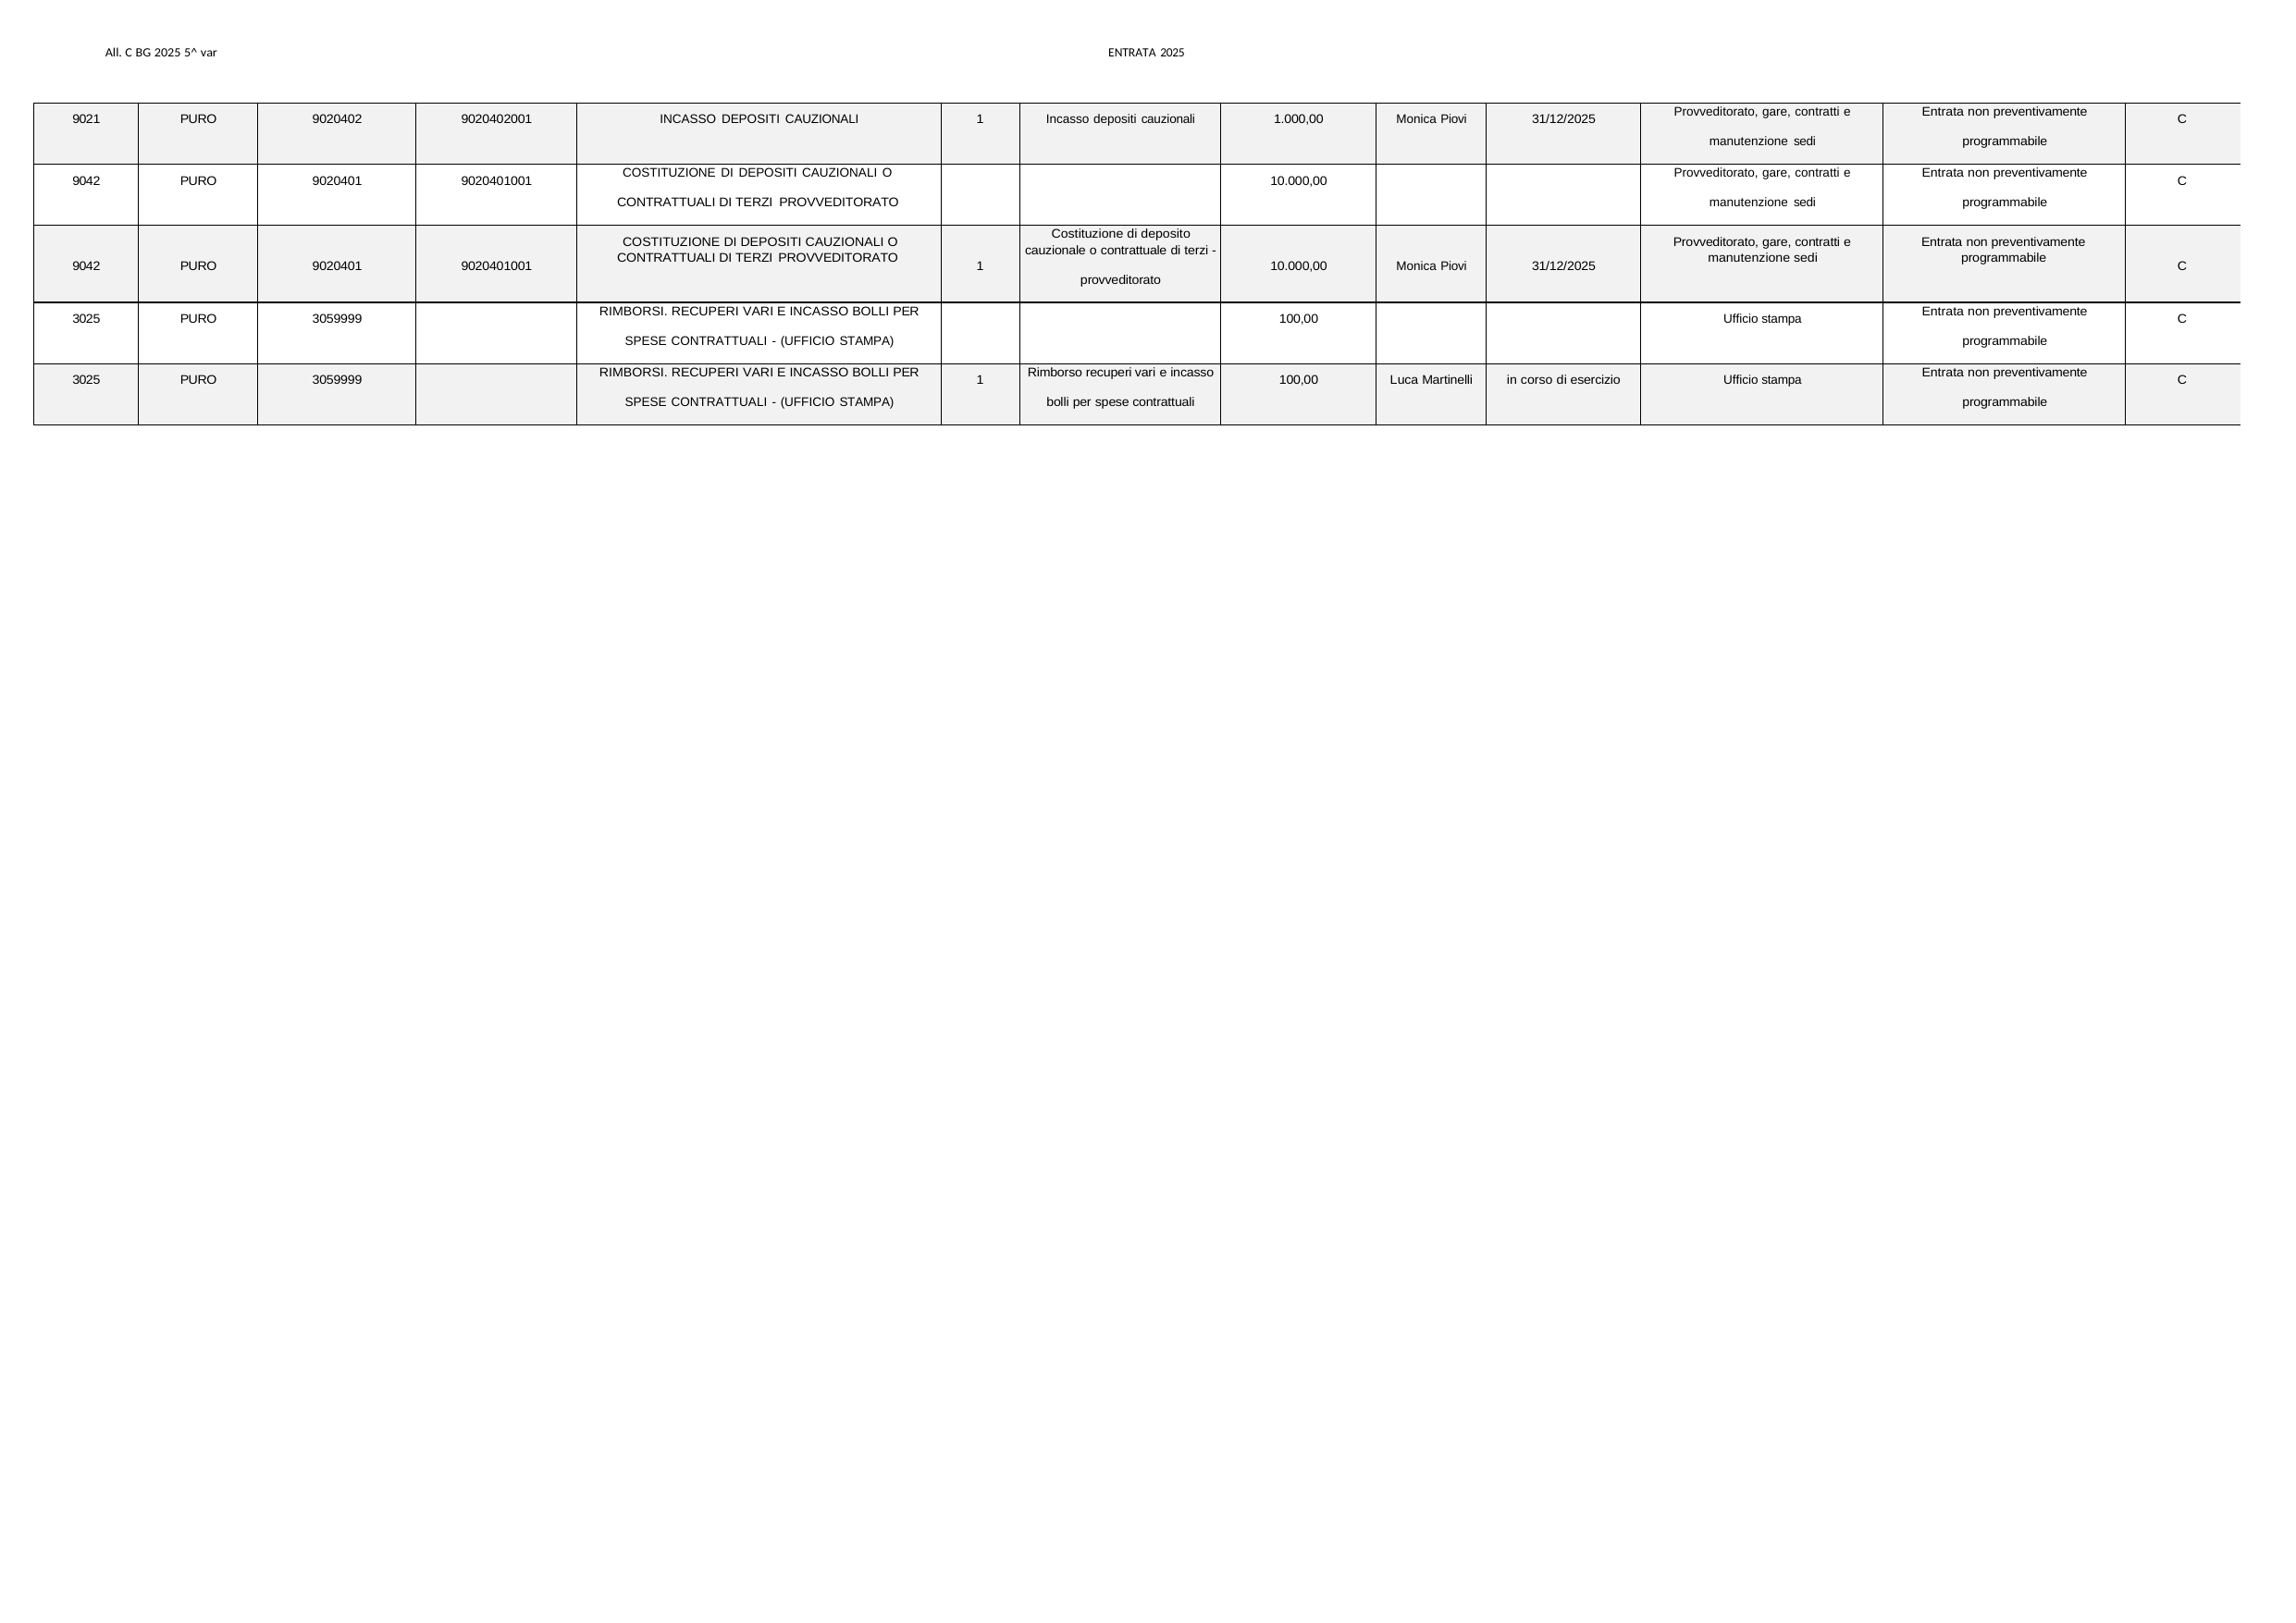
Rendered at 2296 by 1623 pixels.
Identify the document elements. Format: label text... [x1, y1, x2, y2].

table_cell Provveditorato, gare, contratti e manutenzione sedi [1641, 104, 1882, 164]
table_cell Entrata non preventivamente programmabile [1883, 303, 2125, 363]
table_cell COSTITUZIONE DI DEPOSITI CAUZIONALI O CONTRATTUALI DI TERZI PROVVEDITORATO [577, 165, 941, 225]
table_cell PURO [139, 104, 257, 164]
table_cell 9020401 [258, 165, 415, 225]
table_cell 9021 [34, 104, 138, 164]
table_cell 9042 [34, 226, 138, 301]
table_cell 31/12/2025 [1487, 104, 1640, 164]
table_cell Ufficio stampa [1641, 364, 1882, 424]
table_cell [416, 303, 576, 363]
table_cell PURO [139, 226, 257, 301]
table_cell Entrata non preventivamente programmabile [1883, 104, 2125, 164]
table_cell 10.000,00 [1221, 226, 1376, 301]
table_cell Luca Martinelli [1376, 364, 1486, 424]
table_cell 1 [942, 364, 1019, 424]
table_cell 9042 [34, 165, 138, 225]
table_cell 9020401001 [416, 226, 576, 301]
table_cell Monica Piovi [1376, 226, 1486, 301]
table_cell Ufficio stampa [1641, 303, 1882, 363]
table_cell 1 [942, 226, 1019, 301]
table_cell [1376, 165, 1486, 225]
table_cell [942, 303, 1019, 363]
table_cell Rimborso recuperi vari e incasso bolli per spese contrattuali [1020, 364, 1220, 424]
table_cell C [2126, 303, 2240, 363]
table_cell INCASSO DEPOSITI CAUZIONALI [577, 104, 941, 164]
table_cell [416, 364, 576, 424]
table_cell Provveditorato, gare, contratti e manutenzione sedi [1641, 165, 1882, 225]
table_cell 100,00 [1221, 303, 1376, 363]
table_cell Incasso depositi cauzionali [1020, 104, 1220, 164]
table_cell [1020, 303, 1220, 363]
table_cell 1 [942, 104, 1019, 164]
table_cell 31/12/2025 [1487, 226, 1640, 301]
table_cell RIMBORSI. RECUPERI VARI E INCASSO BOLLI PER SPESE CONTRATTUALI - (UFFICIO STAMPA) [577, 303, 941, 363]
table_cell 1.000,00 [1221, 104, 1376, 164]
table_cell 3025 [34, 303, 138, 363]
table_cell PURO [139, 364, 257, 424]
table_cell [942, 165, 1019, 225]
table_cell C [2126, 226, 2240, 301]
table_cell Costituzione di deposito cauzionale o contrattuale di terzi - provveditorato [1020, 226, 1220, 301]
table_cell PURO [139, 303, 257, 363]
table_cell 3025 [34, 364, 138, 424]
table_cell [1487, 165, 1640, 225]
table_cell in corso di esercizio [1487, 364, 1640, 424]
table_cell 9020401001 [416, 165, 576, 225]
table_cell COSTITUZIONE DI DEPOSITI CAUZIONALI O CONTRATTUALI DI TERZI PROVVEDITORATO [577, 226, 941, 301]
table_cell RIMBORSI. RECUPERI VARI E INCASSO BOLLI PER SPESE CONTRATTUALI - (UFFICIO STAMPA) [577, 364, 941, 424]
table_cell C [2126, 364, 2240, 424]
table_cell C [2126, 165, 2240, 225]
table_cell Provveditorato, gare, contratti e manutenzione sedi [1641, 226, 1882, 301]
table_cell 100,00 [1221, 364, 1376, 424]
table_cell [1487, 303, 1640, 363]
table_cell Entrata non preventivamente programmabile [1883, 226, 2125, 301]
table_cell [1020, 165, 1220, 225]
table_cell PURO [139, 165, 257, 225]
table_cell 3059999 [258, 364, 415, 424]
table_cell Monica Piovi [1376, 104, 1486, 164]
table_cell 10.000,00 [1221, 165, 1376, 225]
table_cell 9020401 [258, 226, 415, 301]
table_cell [1376, 303, 1486, 363]
table_cell C [2126, 104, 2240, 164]
table_cell Entrata non preventivamente programmabile [1883, 364, 2125, 424]
table_cell Entrata non preventivamente programmabile [1883, 165, 2125, 225]
table_cell 3059999 [258, 303, 415, 363]
table_cell 9020402001 [416, 104, 576, 164]
table_cell 9020402 [258, 104, 415, 164]
